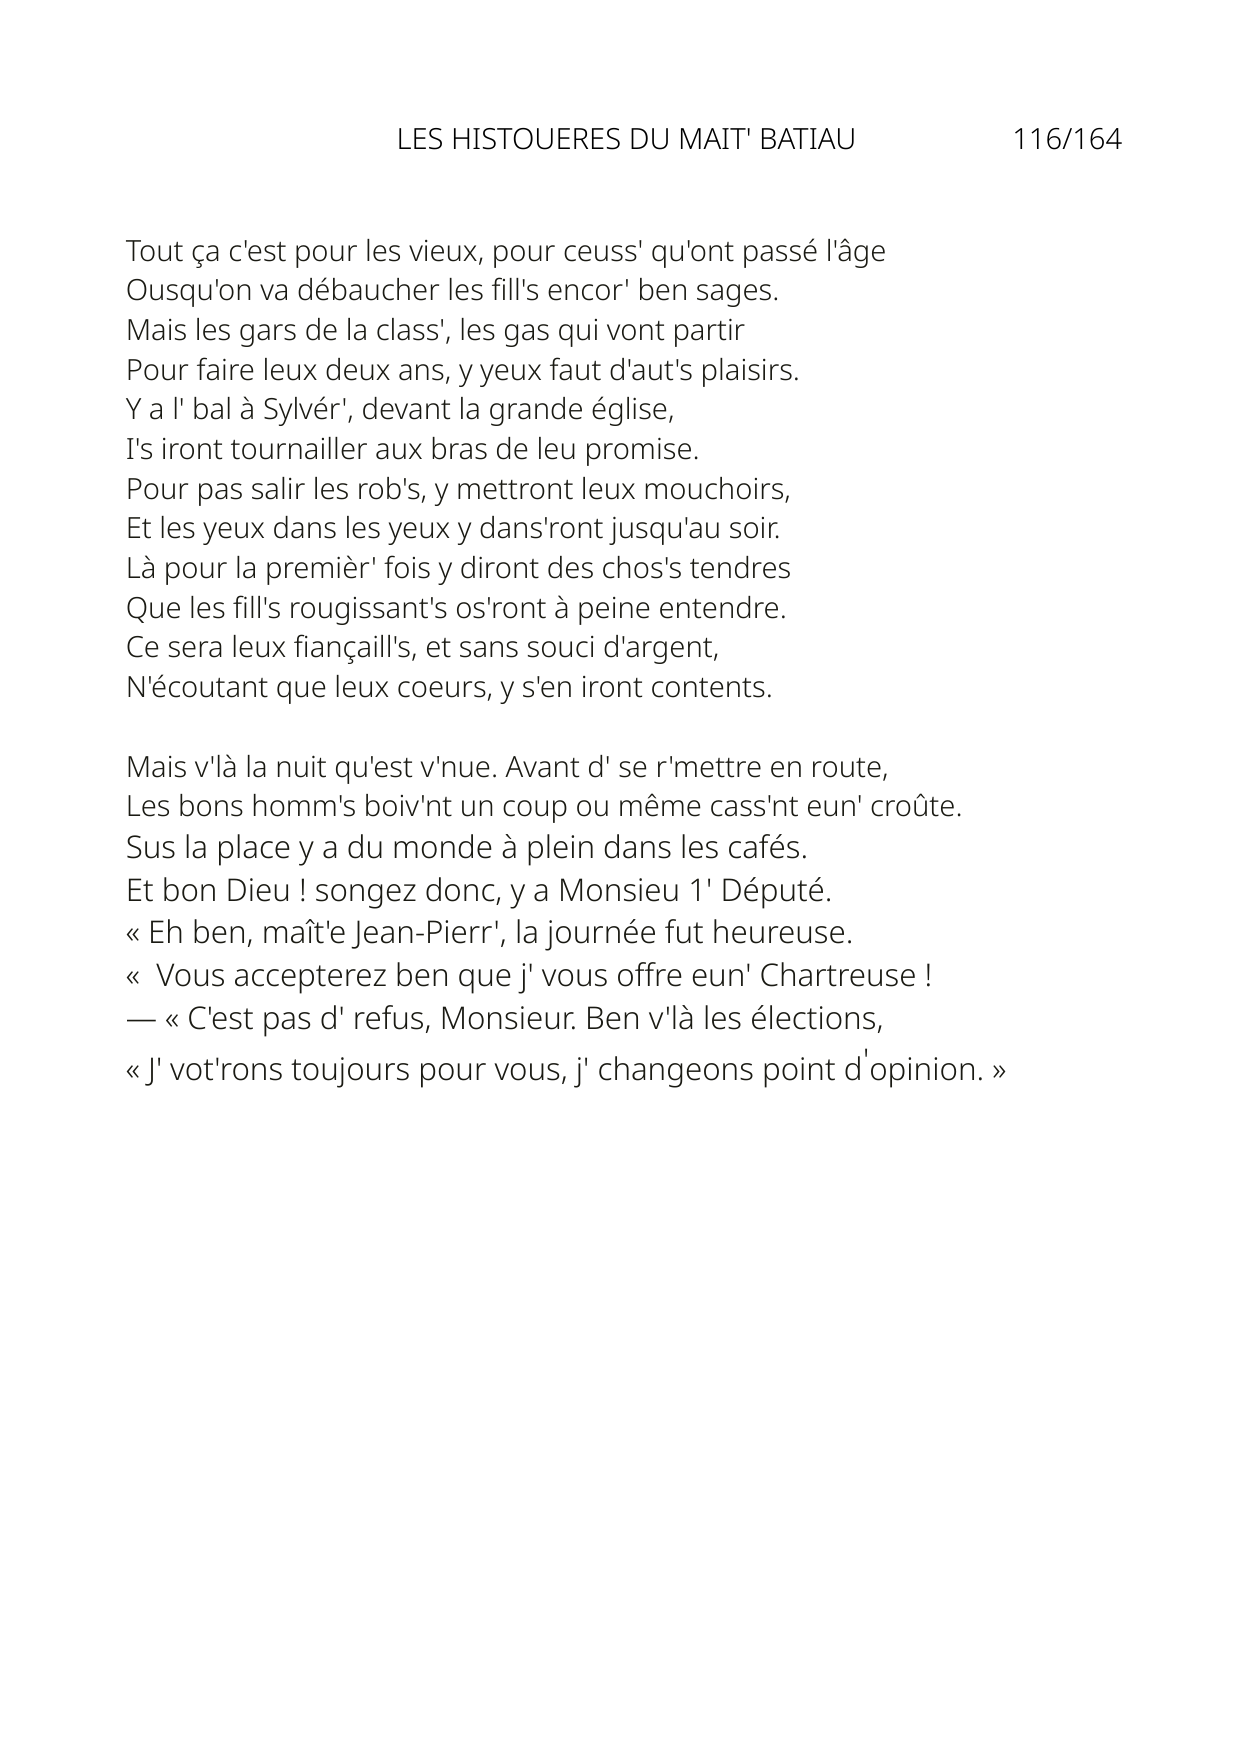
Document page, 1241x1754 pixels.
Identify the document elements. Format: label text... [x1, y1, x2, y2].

text Pour pas salir les rob's, y mettront leux mouchoirs, [126, 468, 1114, 508]
text « Eh ben, maît'e Jean-Pierr', la journée fut heureuse. [126, 910, 1122, 953]
text — « C'est pas d' refus, Monsieur. Ben v'là les élections, [126, 996, 1114, 1038]
text I's iront tournailler aux bras de leu promise. [126, 428, 1114, 468]
text Y a l' bal à Sylvér', devant la grande église, [126, 389, 1114, 428]
text Sus la place y a du monde à plein dans les cafés. [126, 825, 1054, 868]
text Là pour la premièr' fois y diront des chos's tendres [126, 547, 1114, 587]
text Et les yeux dans les yeux y dans'ront jusqu'au soir. [126, 508, 1114, 547]
text Et bon Dieu ! songez donc, y a Monsieu 1' Député. [126, 868, 1054, 910]
text Tout ça c'est pour les vieux, pour ceuss' qu'ont passé l'âge [126, 230, 1114, 269]
text « Vous accepterez ben que j' vous offre eun' Chartreuse ! [126, 953, 1114, 996]
text Mais v'là la nuit qu'est v'nue. Avant d' se r'mettre en route, [126, 746, 1114, 786]
text Pour faire leux deux ans, y yeux faut d'aut's plaisirs. [126, 349, 1114, 389]
text Ce sera leux fiançaill's, et sans souci d'argent, [126, 627, 1114, 666]
text Ousqu'on va débaucher les fill's encor' ben sages. [126, 269, 1114, 309]
text Les bons homm's boiv'nt un coup ou même cass'nt eun' croûte. [126, 786, 1114, 825]
text Mais les gars de la class', les gas qui vont partir [126, 309, 1114, 349]
text Que les fill's rougissant's os'ront à peine entendre. [126, 587, 1114, 627]
text N'écoutant que leux coeurs, y s'en iront contents. [126, 666, 1114, 706]
text « J' vot'rons toujours pour vous, j' changeons point d'opinion. » [126, 1038, 1122, 1089]
